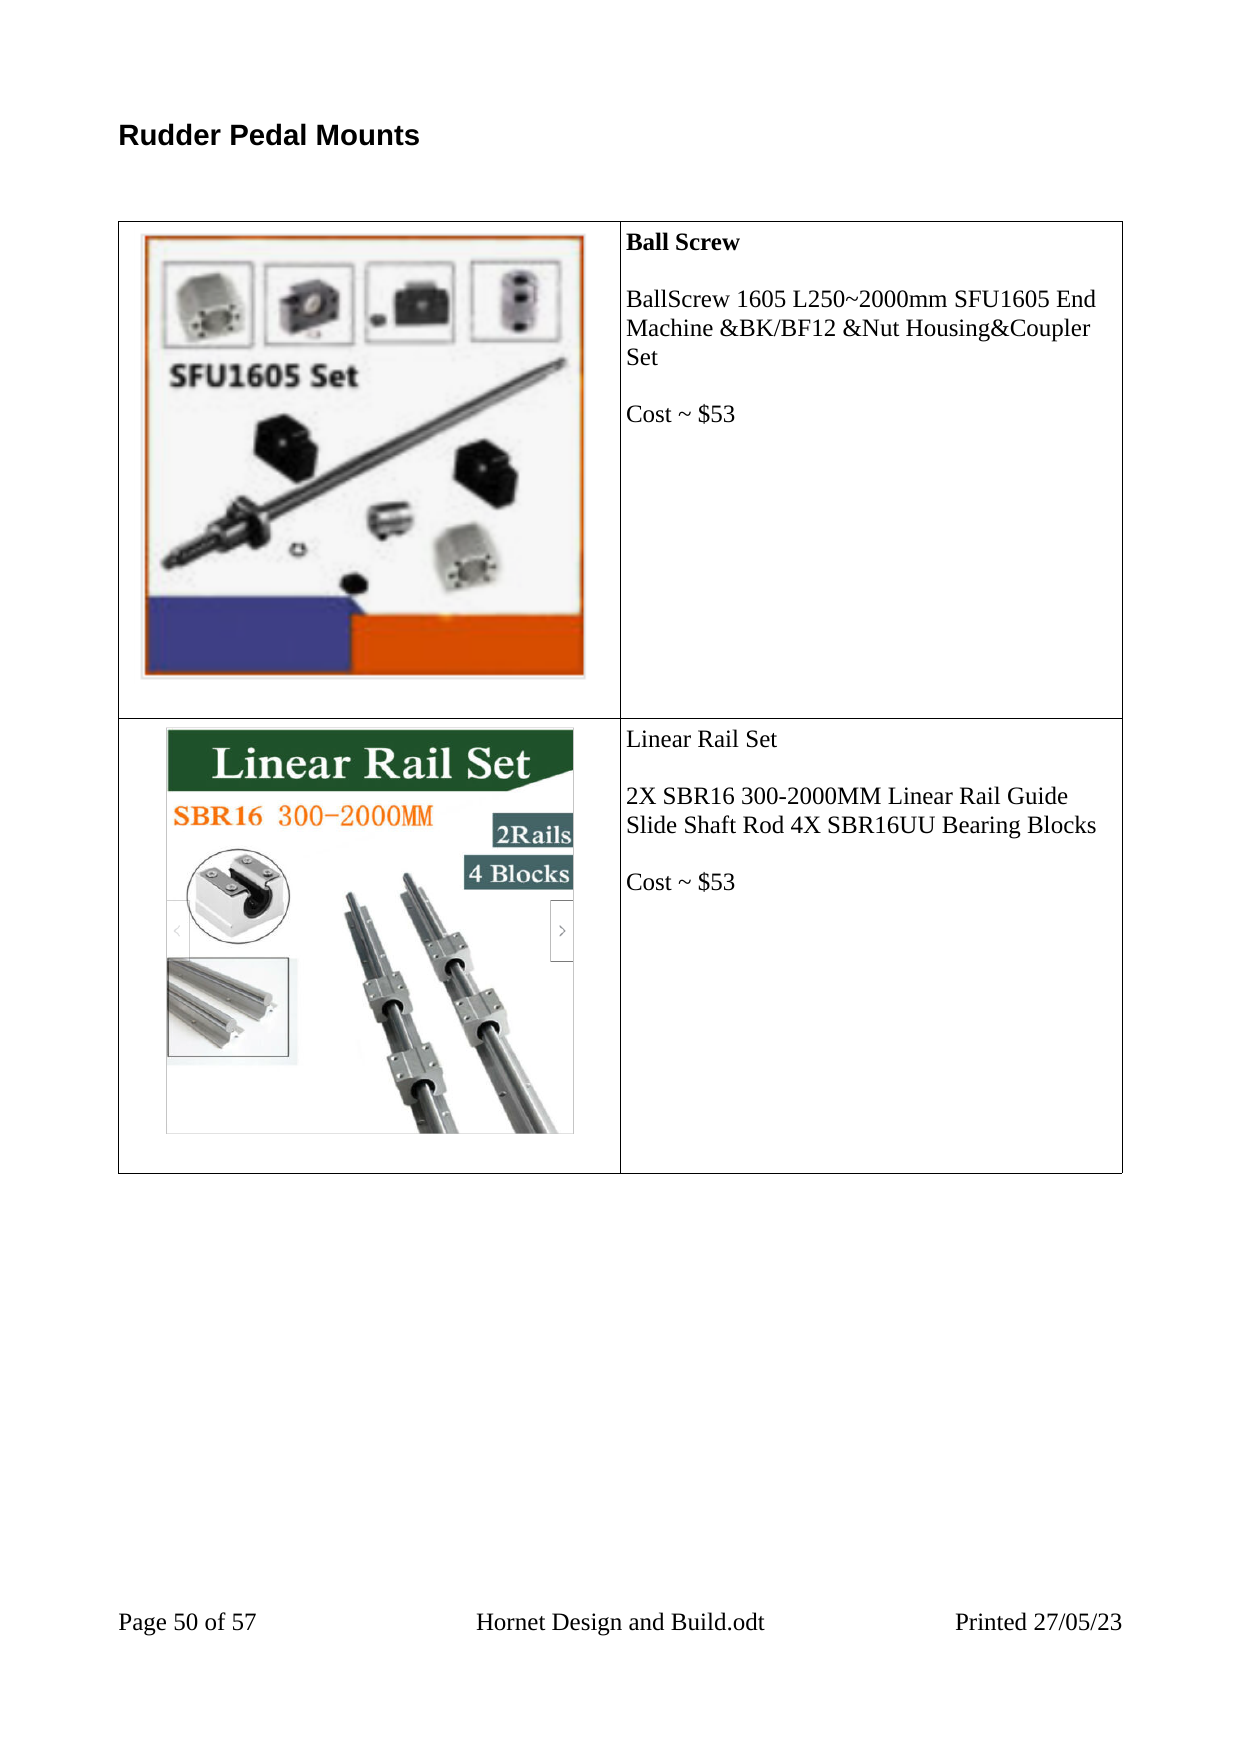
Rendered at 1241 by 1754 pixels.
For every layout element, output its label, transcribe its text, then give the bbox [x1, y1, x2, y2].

table_header [119, 222, 620, 718]
table_cell [119, 719, 620, 1172]
table_header Ball Screw BallScrew 1605 L250~2000mm SFU1605 End Machine &BK/BF12 &Nut Housing&Coupler Set Cost ~ $53 [621, 222, 1122, 718]
picture [133, 227, 605, 684]
subtitle Rudder Pedal Mounts [118, 118, 1122, 152]
picture [161, 723, 577, 1138]
table_cell Linear Rail Set 2X SBR16 300-2000MM Linear Rail Guide Slide Shaft Rod 4X SBR16UU Bearing Blocks Cost ~ $53 [621, 719, 1122, 1172]
